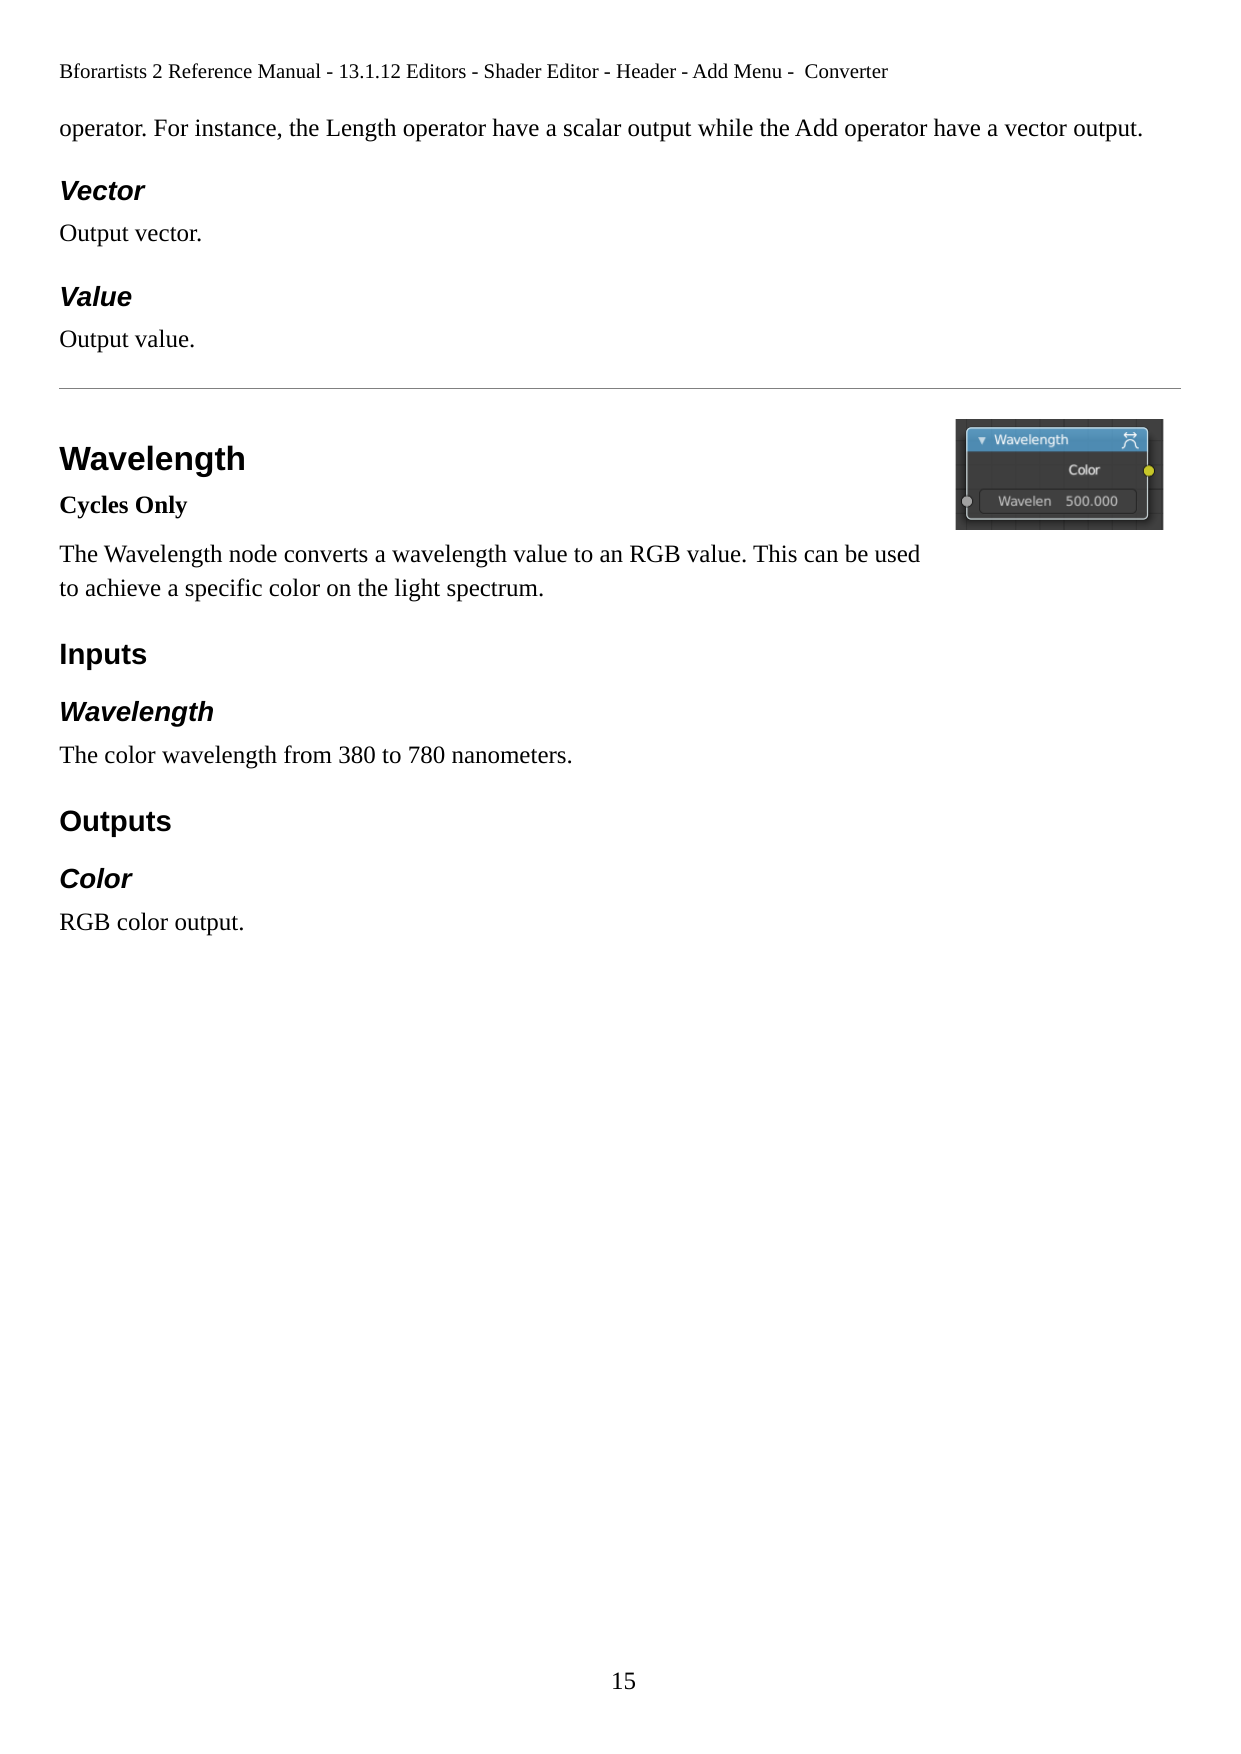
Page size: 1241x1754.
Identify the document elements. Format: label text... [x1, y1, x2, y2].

text Output value. [59, 324, 1181, 353]
subtitle Outputs [59, 804, 1181, 837]
subtitle [1164, 438, 1181, 477]
subtitle Inputs [59, 637, 1181, 671]
text The Wavelength node converts a wavelength value to an RGB value. This can be used to achieve a specific color on the light spectrum. [59, 539, 1181, 602]
subtitle Vector [59, 174, 1181, 206]
text [1164, 490, 1181, 518]
subtitle Wavelength [59, 438, 955, 477]
subtitle Value [59, 280, 1181, 312]
text RGB color output. [59, 907, 1181, 936]
subtitle Color [59, 862, 1181, 894]
text operator. For instance, the Length operator have a scalar output while the Add operator have a vector output. [59, 113, 1181, 141]
text Output vector. [59, 218, 1181, 247]
text The color wavelength from 380 to 780 nanometers. [59, 740, 1181, 769]
text Cycles Only [59, 490, 955, 518]
subtitle Wavelength [59, 696, 1181, 727]
picture [955, 419, 1164, 530]
